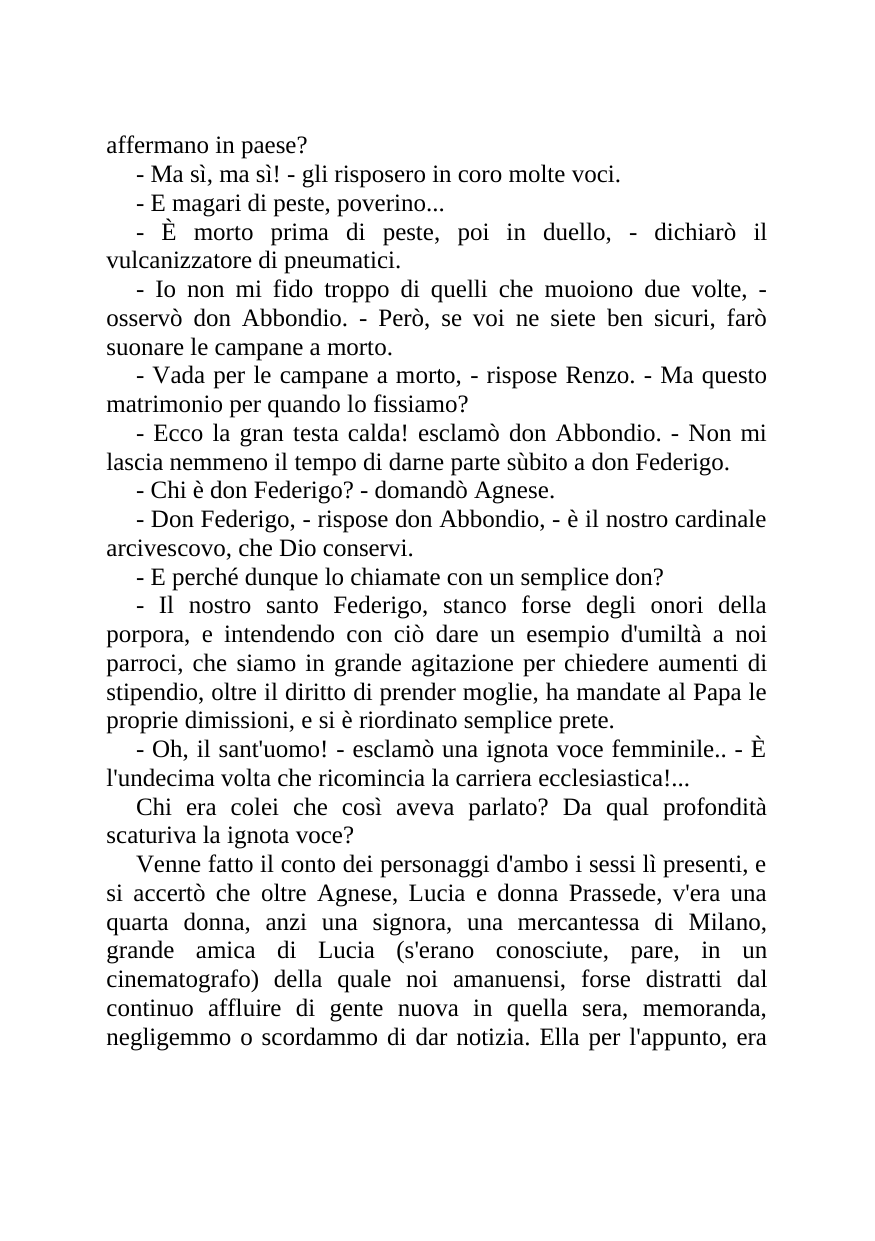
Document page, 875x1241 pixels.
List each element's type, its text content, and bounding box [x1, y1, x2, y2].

text - E perché dunque lo chiamate con un semplice don? [106, 562, 768, 590]
text - Ecco la gran testa calda! esclamò don Abbondio. - Non mi lascia nemmeno il tempo di darne parte sùbito a don Federigo. [106, 418, 768, 475]
text - Don Federigo, - rispose don Abbondio, - è il nostro cardinale arcivescovo, che Dio conservi. [106, 504, 768, 562]
text Chi era colei che così aveva parlato? Da qual profondità scaturiva la ignota voce? [106, 792, 768, 849]
text Venne fatto il conto dei personaggi d'ambo i sessi lì presenti, e si accertò che oltre Agnese, Lucia e donna Prassede, v'era una quarta donna, anzi una signora, una mercantessa di Milano, grande amica di Lucia (s'erano conosciute, pare, in un cinematografo) della quale noi amanuensi, forse distratti dal continuo affluire di gente nuova in quella sera, memoranda, negligemmo o scordammo di dar notizia. Ella per l'appunto, era [106, 849, 768, 1050]
text - E magari di peste, poverino... [106, 188, 768, 217]
text - È morto prima di peste, poi in duello, - dichiarò il vulcanizzatore di pneumatici. [106, 217, 768, 274]
text - Il nostro santo Federigo, stanco forse degli onori della porpora, e intendendo con ciò dare un esempio d'umiltà a noi parroci, che siamo in grande agitazione per chiedere aumenti di stipendio, oltre il diritto di prender moglie, ha mandate al Papa le proprie dimissioni, e si è riordinato semplice prete. [106, 590, 768, 734]
text - Vada per le campane a morto, - rispose Renzo. - Ma questo matrimonio per quando lo fissiamo? [106, 360, 768, 418]
text - Oh, il sant'uomo! - esclamò una ignota voce femminile.. - È l'undecima volta che ricomincia la carriera ecclesiastica!... [106, 734, 768, 792]
text affermano in paese? [106, 130, 768, 159]
text - Chi è don Federigo? - domandò Agnese. [106, 475, 768, 504]
text - Io non mi fido troppo di quelli che muoiono due volte, - osservò don Abbondio. - Però, se voi ne siete ben sicuri, farò suonare le campane a morto. [106, 274, 768, 360]
text - Ma sì, ma sì! - gli risposero in coro molte voci. [106, 159, 768, 188]
